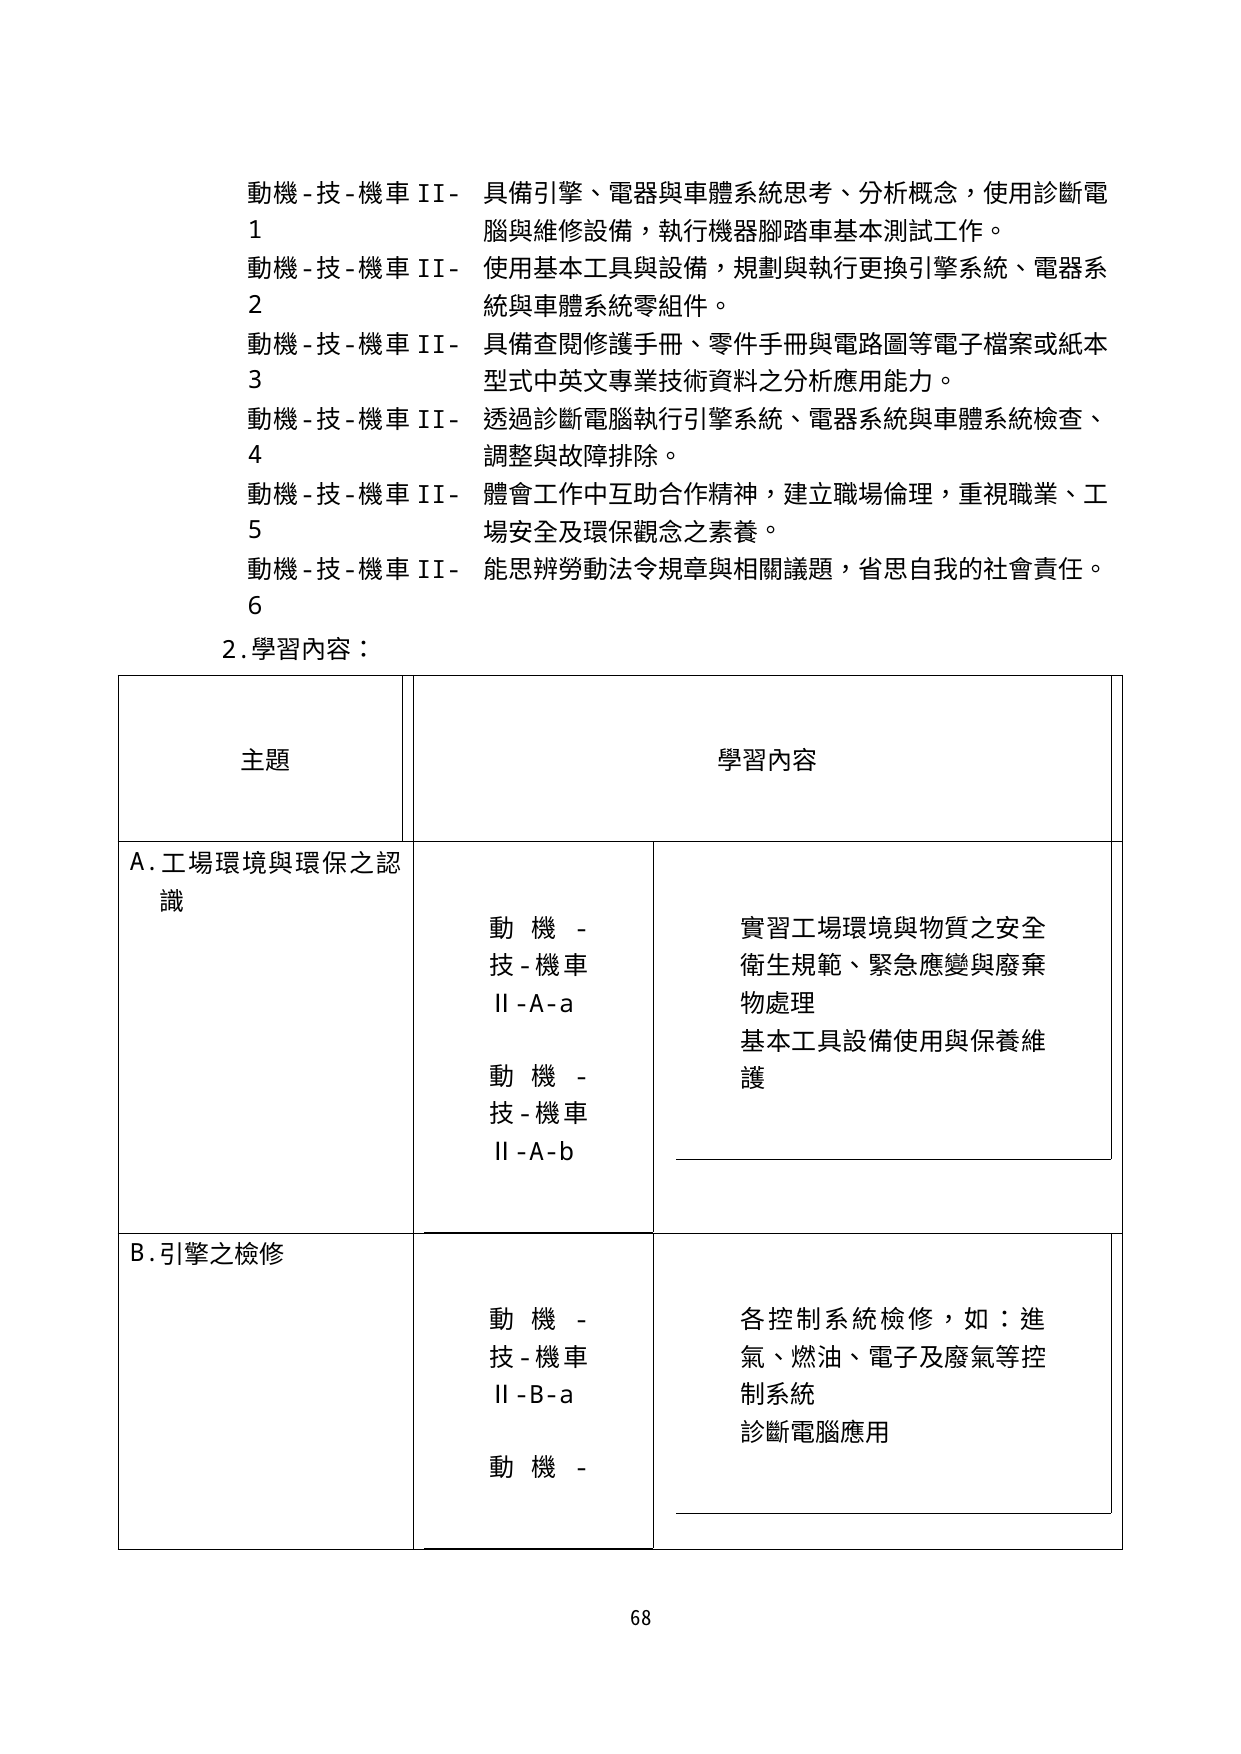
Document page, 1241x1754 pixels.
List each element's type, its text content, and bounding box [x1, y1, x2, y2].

table_cell 動機-技-機車Ⅱ-B-a 動機- [414, 1234, 653, 1548]
table_header 學習內容 [414, 676, 1111, 841]
table_cell A.工場環境與環保之認識 [119, 842, 413, 1232]
text 2.學習內容： [168, 621, 1122, 667]
table_header [1112, 676, 1122, 841]
table_cell 實習工場環境與物質之安全衛生規範、緊急應變與廢棄物處理 基本工具設備使用與保養維護 [665, 842, 1122, 1232]
table_cell 透過診斷電腦執行引擎系統、電器系統與車體系統檢查、調整與故障排除。 [473, 398, 1122, 473]
table_cell 動機-技-機車II-4 [236, 398, 472, 473]
table_cell 動機-技-機車II-6 [236, 548, 472, 621]
table_cell 動機-技-機車II-5 [236, 473, 472, 548]
table_header 動機-技-機車II-1 [236, 172, 472, 247]
table_header [403, 676, 413, 841]
table_header 具備引擎、電器與車體系統思考、分析概念，使用診斷電腦與維修設備，執行機器腳踏車基本測試工作。 [473, 172, 1122, 247]
table_cell 體會工作中互助合作精神，建立職場倫理，重視職業、工場安全及環保觀念之素養。 [473, 473, 1122, 548]
table_cell 能思辨勞動法令規章與相關議題，省思自我的社會責任。 [473, 548, 1122, 621]
table_cell [654, 842, 664, 1232]
table_cell [654, 1234, 664, 1548]
table_cell 動機-技-機車Ⅱ-A-a 動機-技-機車Ⅱ-A-b [414, 842, 653, 1232]
table_cell 動機-技-機車II-2 [236, 248, 472, 323]
table_header 主題 [119, 676, 402, 841]
table_cell 各控制系統檢修，如：進氣、燃油、電子及廢氣等控制系統 診斷電腦應用 [665, 1234, 1122, 1548]
table_cell 具備查閱修護手冊、零件手冊與電路圖等電子檔案或紙本型式中英文專業技術資料之分析應用能力。 [473, 323, 1122, 398]
table_cell B.引擎之檢修 [119, 1234, 413, 1548]
table_cell 使用基本工具與設備，規劃與執行更換引擎系統、電器系統與車體系統零組件。 [473, 248, 1122, 323]
table_cell 動機-技-機車II-3 [236, 323, 472, 398]
